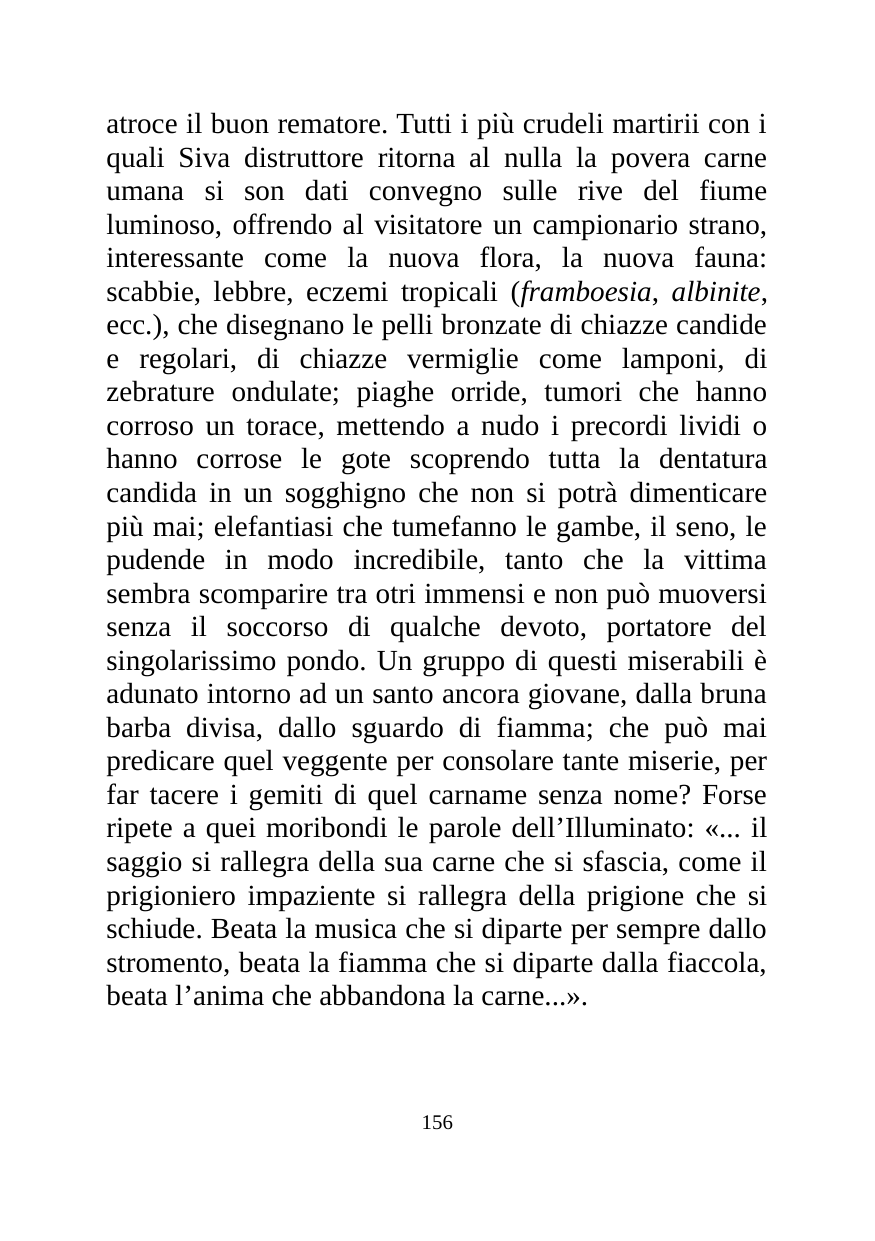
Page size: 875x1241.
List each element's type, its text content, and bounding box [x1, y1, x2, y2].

text atroce il buon rematore. Tutti i più crudeli martirii con i quali Siva distruttore ritorna al nulla la povera carne umana si son dati convegno sulle rive del fiume luminoso, offrendo al visitatore un campionario strano, interessante come la nuova flora, la nuova fauna: scabbie, lebbre, eczemi tropicali (framboesia, albinite, ecc.), che disegnano le pelli bronzate di chiazze candide e regolari, di chiazze vermiglie come lamponi, di zebrature ondulate; piaghe orride, tumori che hanno corroso un torace, mettendo a nudo i precordi lividi o hanno corrose le gote scoprendo tutta la dentatura candida in un sogghigno che non si potrà dimenticare più mai; elefantiasi che tumefanno le gambe, il seno, le pudende in modo incredibile, tanto che la vittima sembra scomparire tra otri immensi e non può muoversi senza il soccorso di qualche devoto, portatore del singolarissimo pondo. Un gruppo di questi miserabili è adunato intorno ad un santo ancora giovane, dalla bruna barba divisa, dallo sguardo di fiamma; che può mai predicare quel veggente per consolare tante miserie, per far tacere i gemiti di quel carname senza nome? Forse ripete a quei moribondi le parole dell’Illuminato: «... il saggio si rallegra della sua carne che si sfascia, come il prigioniero impaziente si rallegra della prigione che si schiude. Beata la musica che si diparte per sempre dallo stromento, beata la fiamma che si diparte dalla fiaccola, beata l’anima che abbandona la carne...». [106, 106, 768, 1012]
